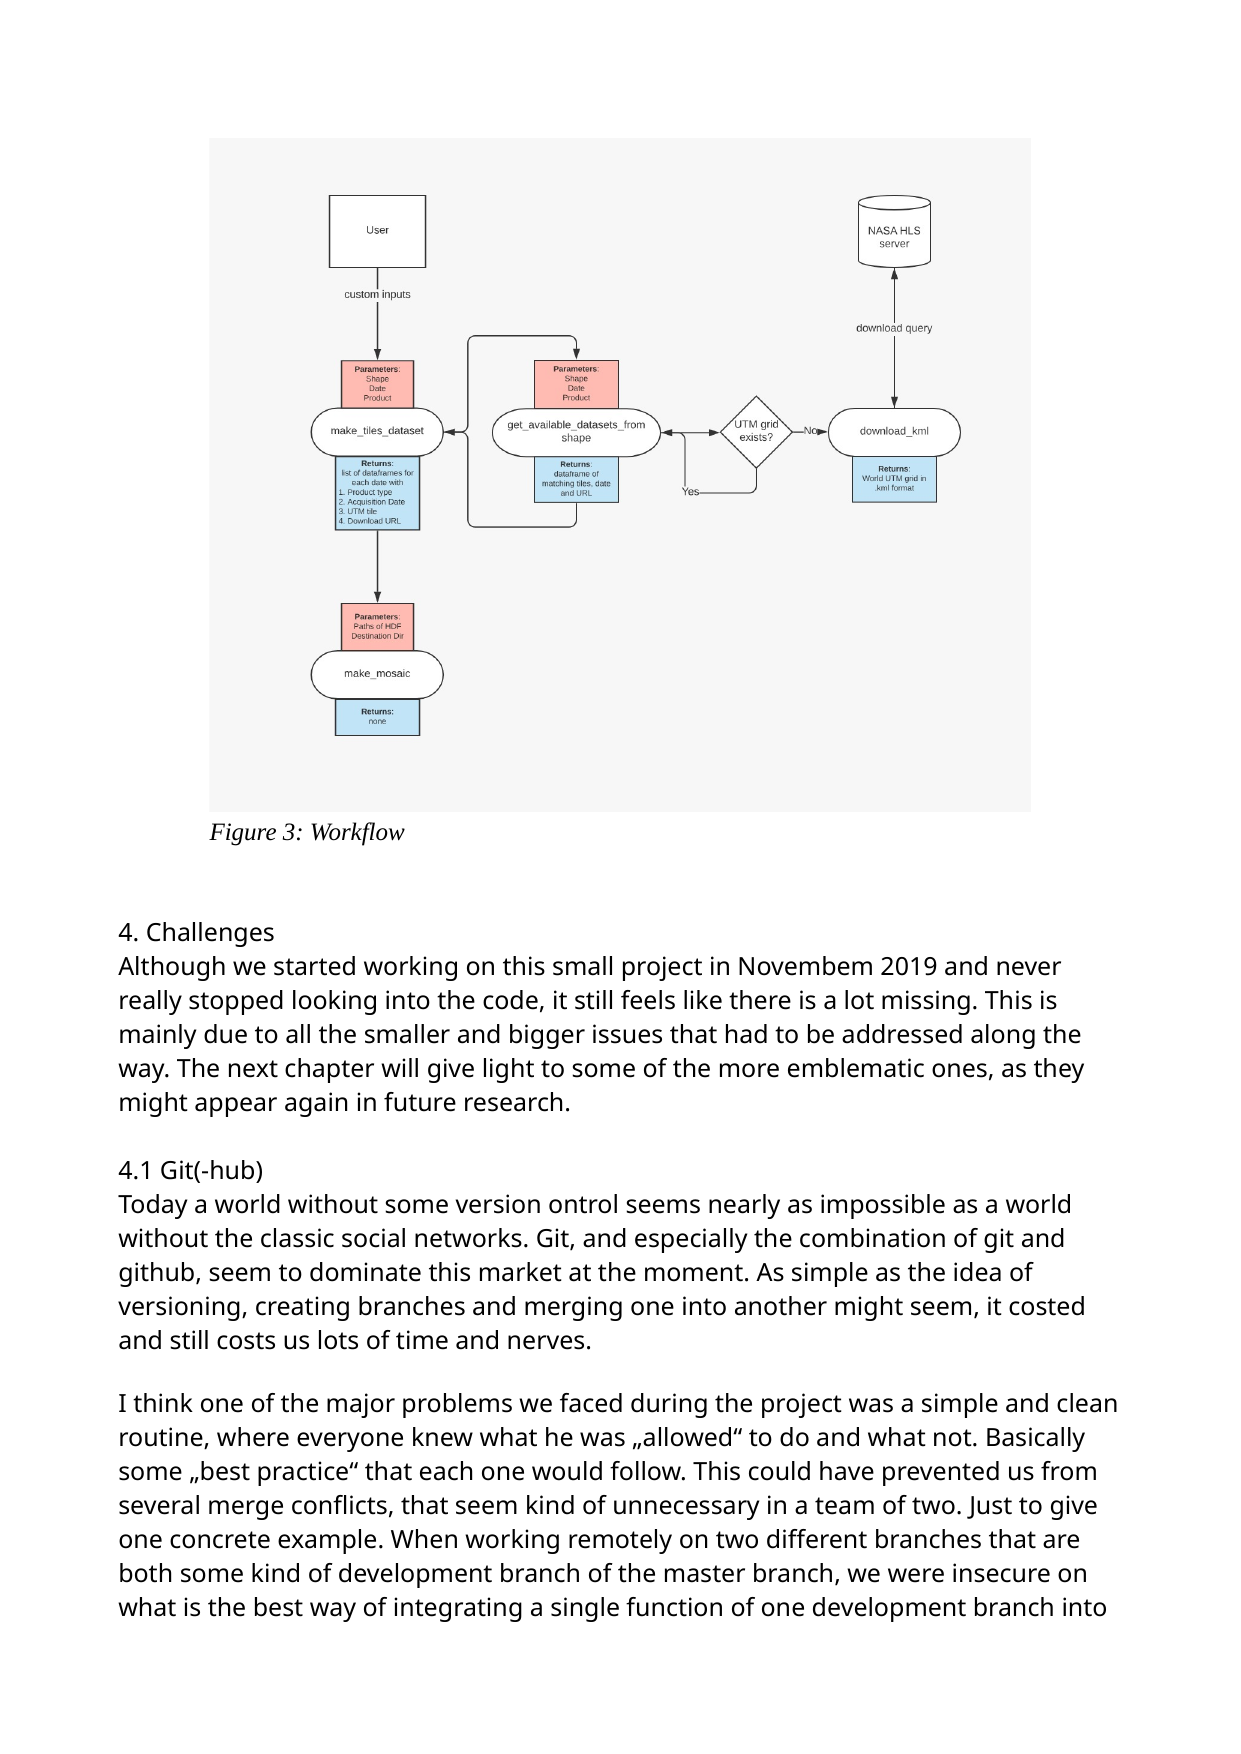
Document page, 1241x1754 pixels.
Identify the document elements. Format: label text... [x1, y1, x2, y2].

text 4.1 Git(-hub) [118, 1153, 1122, 1187]
text 4. Challenges [118, 914, 1122, 948]
text I think one of the major problems we faced during the project was a simple and clean routine, where everyone knew what he was „allowed“ to do and what not. Basically some „best practice“ that each one would follow. This could have prevented us from several merge conflicts, that seem kind of unnecessary in a team of two. Just to give one concrete example. When working remotely on two different branches that are both some kind of development branch of the master branch, we were insecure on what is the best way of integrating a single function of one development branch into [118, 1386, 1122, 1624]
text Today a world without some version ontrol seems nearly as impossible as a world without the classic social networks. Git, and especially the combination of git and github, seem to dominate this market at the moment. As simple as the idea of versioning, creating branches and merging one into another might seem, it costed and still costs us lots of time and nerves. [118, 1187, 1122, 1357]
text Although we started working on this small project in Novembem 2019 and never really stopped looking into the code, it still feels like there is a lot missing. This is mainly due to all the smaller and bigger issues that had to be addressed along the way. The next chapter will give light to some of the more emblematic ones, as they might appear again in future research. [118, 948, 1122, 1118]
text Figure 3: Workflow [209, 812, 1031, 846]
picture [209, 138, 1031, 812]
